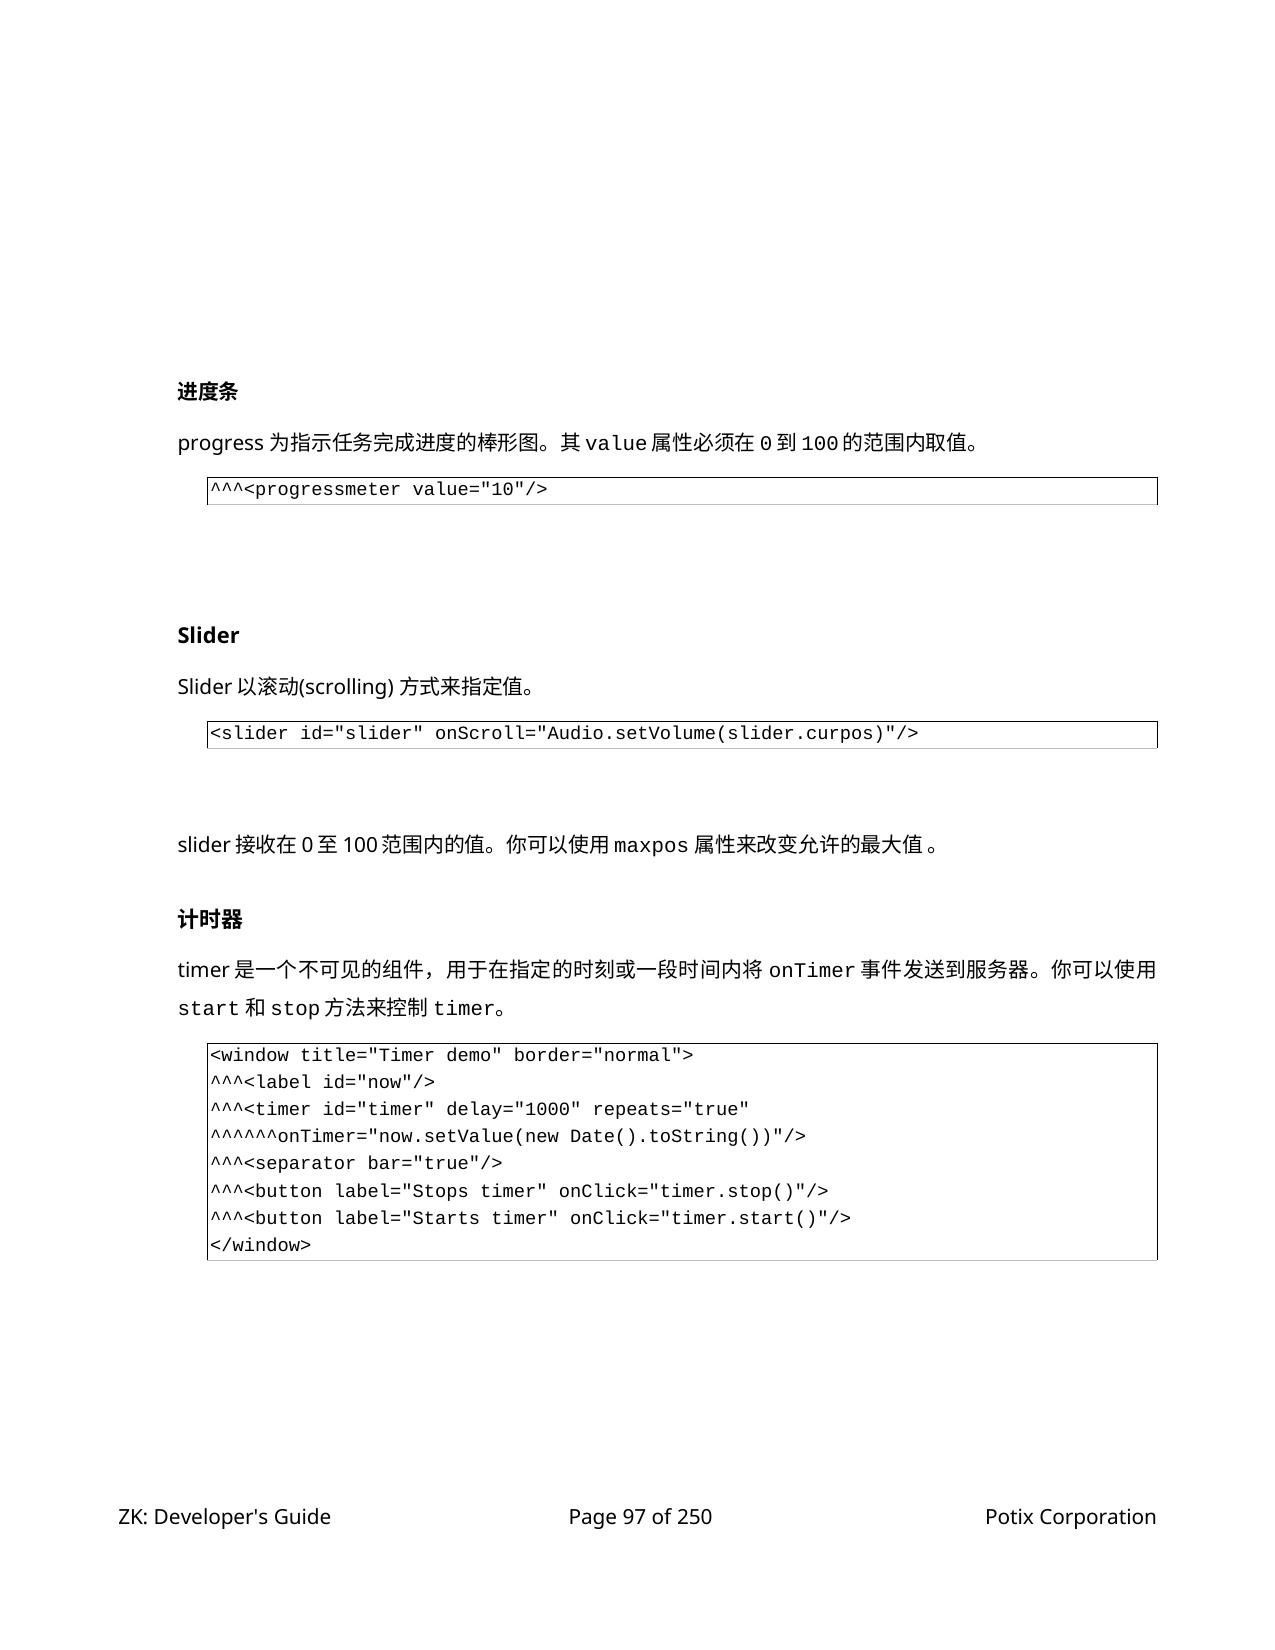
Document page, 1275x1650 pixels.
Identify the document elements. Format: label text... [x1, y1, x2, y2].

text Slider以滚动(scrolling) 方式来指定值。 [177, 670, 1157, 700]
text <window title="Timer demo" border="normal"> [208, 1044, 1157, 1067]
text ^^^<progressmeter value="10"/> [208, 478, 1157, 504]
subtitle Slider [177, 619, 1157, 649]
text timer是一个不可见的组件，用于在指定的时刻或一段时间内将onTimer事件发送到服务器。你可以使用 start 和stop方法来控制 timer。 [177, 954, 1157, 1022]
text ^^^^^^onTimer="now.setValue(new Date().toString())"/> [208, 1124, 1157, 1148]
subtitle 进度条 [177, 376, 1157, 406]
text progress 为指示任务完成进度的棒形图。其value属性必须在0到100的范围内取值。 [177, 426, 1157, 457]
text </window> [208, 1233, 1157, 1260]
text ^^^<button label="Starts timer" onClick="timer.start()"/> [208, 1206, 1157, 1230]
text ^^^<timer id="timer" delay="1000" repeats="true" [208, 1097, 1157, 1121]
text ^^^<label id="now"/> [208, 1070, 1157, 1094]
text ^^^<button label="Stops timer" onClick="timer.stop()"/> [208, 1178, 1157, 1203]
text ^^^<separator bar="true"/> [208, 1151, 1157, 1176]
subtitle 计时器 [177, 902, 1157, 933]
text <slider id="slider" onScroll="Audio.setVolume(slider.curpos)"/> [208, 722, 1157, 748]
text slider接收在0至100范围内的值。你可以使用maxpos 属性来改变允许的最大值 。 [177, 829, 1157, 859]
